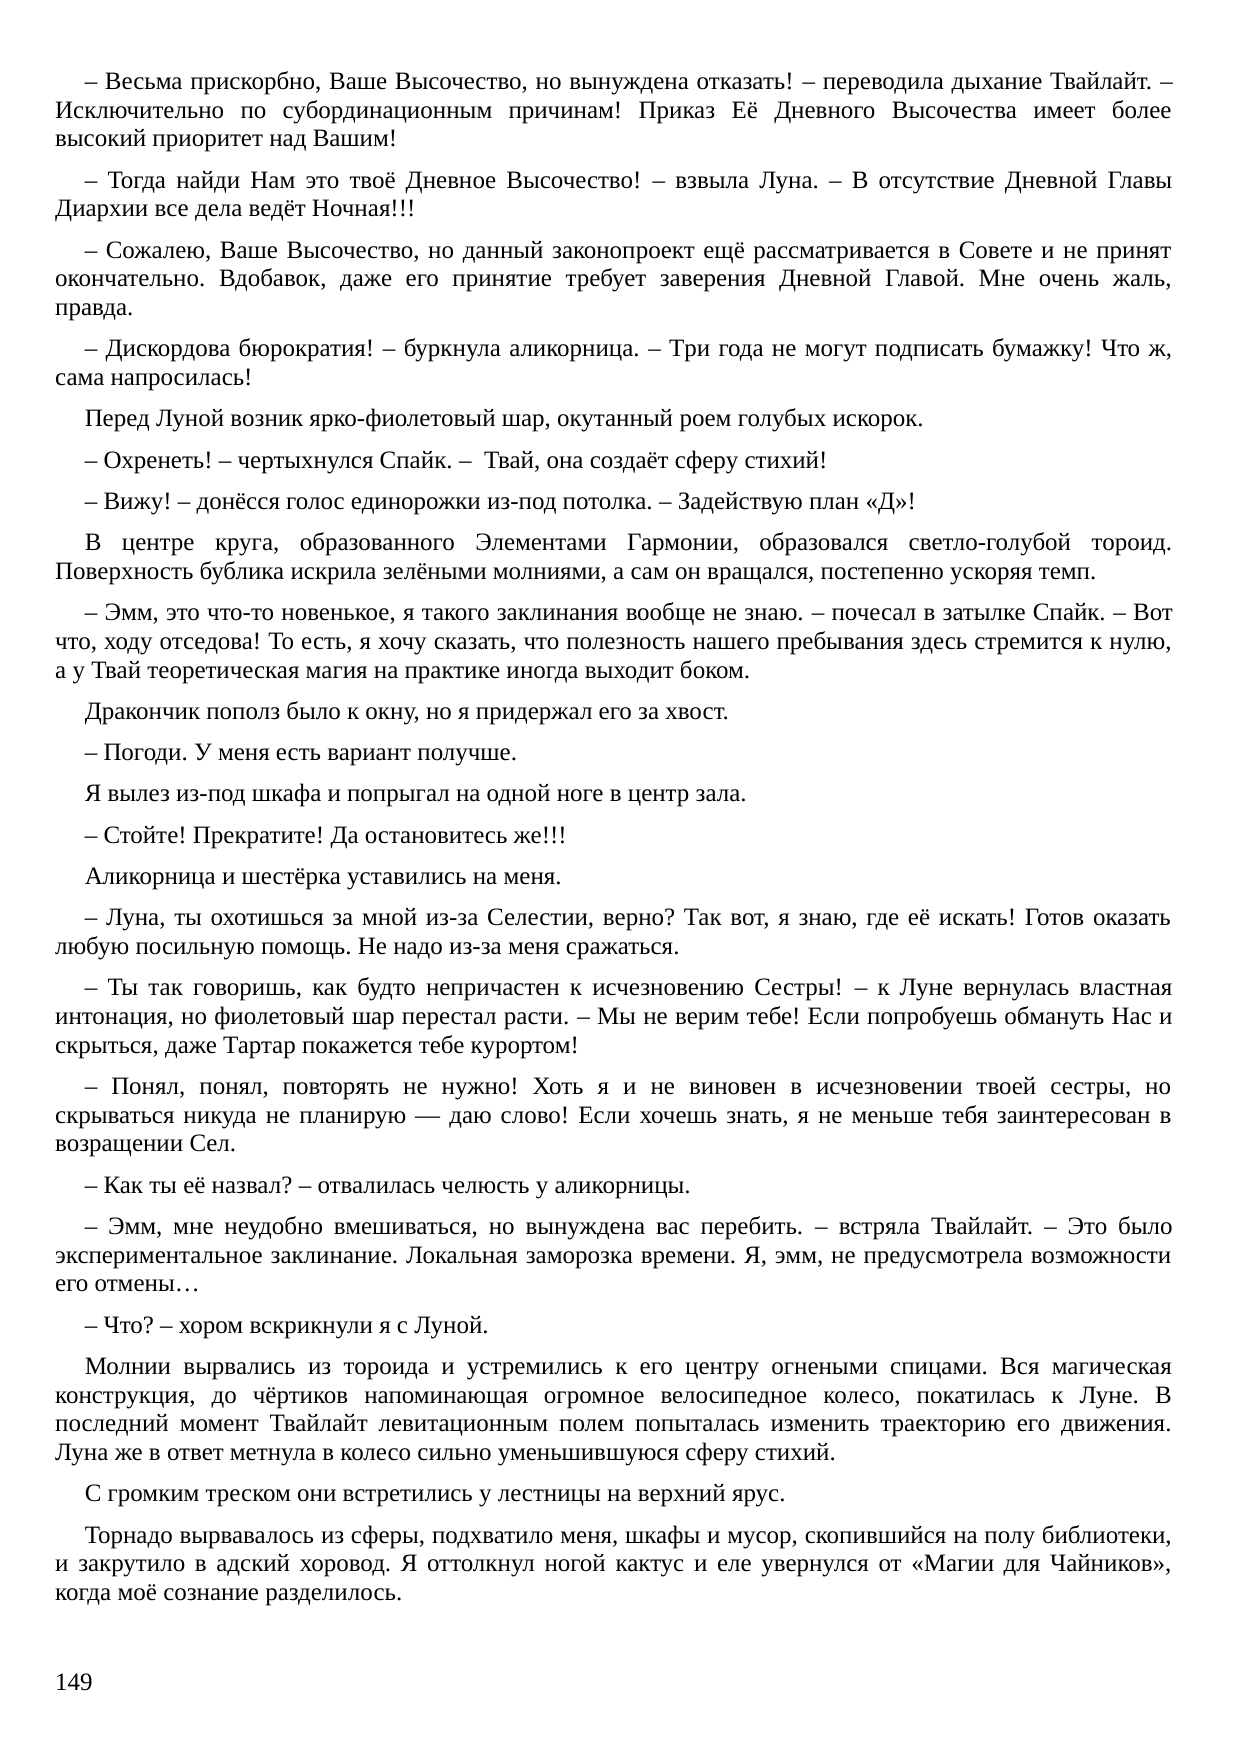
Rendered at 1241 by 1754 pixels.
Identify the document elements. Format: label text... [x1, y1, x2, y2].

text – Сожалею, Ваше Высочество, но данный законопроект ещё рассматривается в Совете и не принят окончательно. Вдобавок, даже его принятие требует заверения Дневной Главой. Мне очень жаль, правда. [55, 235, 1173, 321]
text – Эмм, это что-то новенькое, я такого заклинания вообще не знаю. – почесал в затылке Спайк. – Вот что, ходу отседова! То есть, я хочу сказать, что полезность нашего пребывания здесь стремится к нулю, а у Твай теоретическая магия на практике иногда выходит боком. [55, 597, 1173, 683]
text В центре круга, образованного Элементами Гармонии, образовался светло-голубой тороид. Поверхность бублика искрила зелёными молниями, а сам он вращался, постепенно ускоряя темп. [55, 527, 1173, 585]
text Дракончик пополз было к окну, но я придержал его за хвост. [55, 696, 1173, 725]
text – Дискордова бюрократия! – буркнула аликорница. – Три года не могут подписать бумажку! Что ж, сама напросилась! [55, 333, 1173, 391]
text Торнадо вырвавалось из сферы, подхватило меня, шкафы и мусор, скопившийся на полу библиотеки, и закрутило в адский хоровод. Я оттолкнул ногой кактус и еле увернулся от «Магии для Чайников», когда моё сознание разделилось. [55, 1520, 1173, 1606]
text Аликорница и шестёрка уставились на меня. [55, 861, 1173, 890]
text – Стойте! Прекратите! Да остановитесь же!!! [55, 820, 1173, 848]
text – Как ты её назвал? – отвалилась челюсть у аликорницы. [55, 1170, 1173, 1198]
text – Весьма прискорбно, Ваше Высочество, но вынуждена отказать! – переводила дыхание Твайлайт. – Исключительно по субординационным причинам! Приказ Её Дневного Высочества имеет более высокий приоритет над Вашим! [55, 66, 1173, 152]
text – Луна, ты охотишься за мной из-за Селестии, верно? Так вот, я знаю, где её искать! Готов оказать любую посильную помощь. Не надо из-за меня сражаться. [55, 902, 1173, 960]
text – Что? – хором вскрикнули я с Луной. [55, 1310, 1173, 1338]
text Я вылез из-под шкафа и попрыгал на одной ноге в центр зала. [55, 778, 1173, 807]
text – Ты так говоришь, как будто непричастен к исчезновению Сестры! – к Луне вернулась властная интонация, но фиолетовый шар перестал расти. – Мы не верим тебе! Если попробуешь обмануть Нас и скрыться, даже Тартар покажется тебе курортом! [55, 972, 1173, 1058]
text – Эмм, мне неудобно вмешиваться, но вынуждена вас перебить. – встряла Твайлайт. – Это было экспериментальное заклинание. Локальная заморозка времени. Я, эмм, не предусмотрела возможности его отмены… [55, 1211, 1173, 1297]
text – Погоди. У меня есть вариант получше. [55, 737, 1173, 766]
text Молнии вырвались из тороида и устремились к его центру огнеными спицами. Вся магическая конструкция, до чёртиков напоминающая огромное велосипедное колесо, покатилась к Луне. В последний момент Твайлайт левитационным полем попыталась изменить траекторию его движения. Луна же в ответ метнула в колесо сильно уменьшившуюся сферу стихий. [55, 1351, 1173, 1466]
text Перед Луной возник ярко-фиолетовый шар, окутанный роем голубых искорок. [55, 403, 1173, 432]
text – Понял, понял, повторять не нужно! Хоть я и не виновен в исчезновении твоей сестры, но скрываться никуда не планирую — даю слово! Если хочешь знать, я не меньше тебя заинтересован в возращении Сел. [55, 1071, 1173, 1157]
text – Тогда найди Нам это твоё Дневное Высочество! – взвыла Луна. – В отсутствие Дневной Главы Диархии все дела ведёт Ночная!!! [55, 165, 1173, 222]
text – Вижу! – донёсся голос единорожки из-под потолка. – Задействую план «Д»! [55, 486, 1173, 515]
text – Охренеть! – чертыхнулся Спайк. – Твай, она создаёт сферу стихий! [55, 445, 1173, 473]
text С громким треском они встретились у лестницы на верхний ярус. [55, 1478, 1173, 1507]
